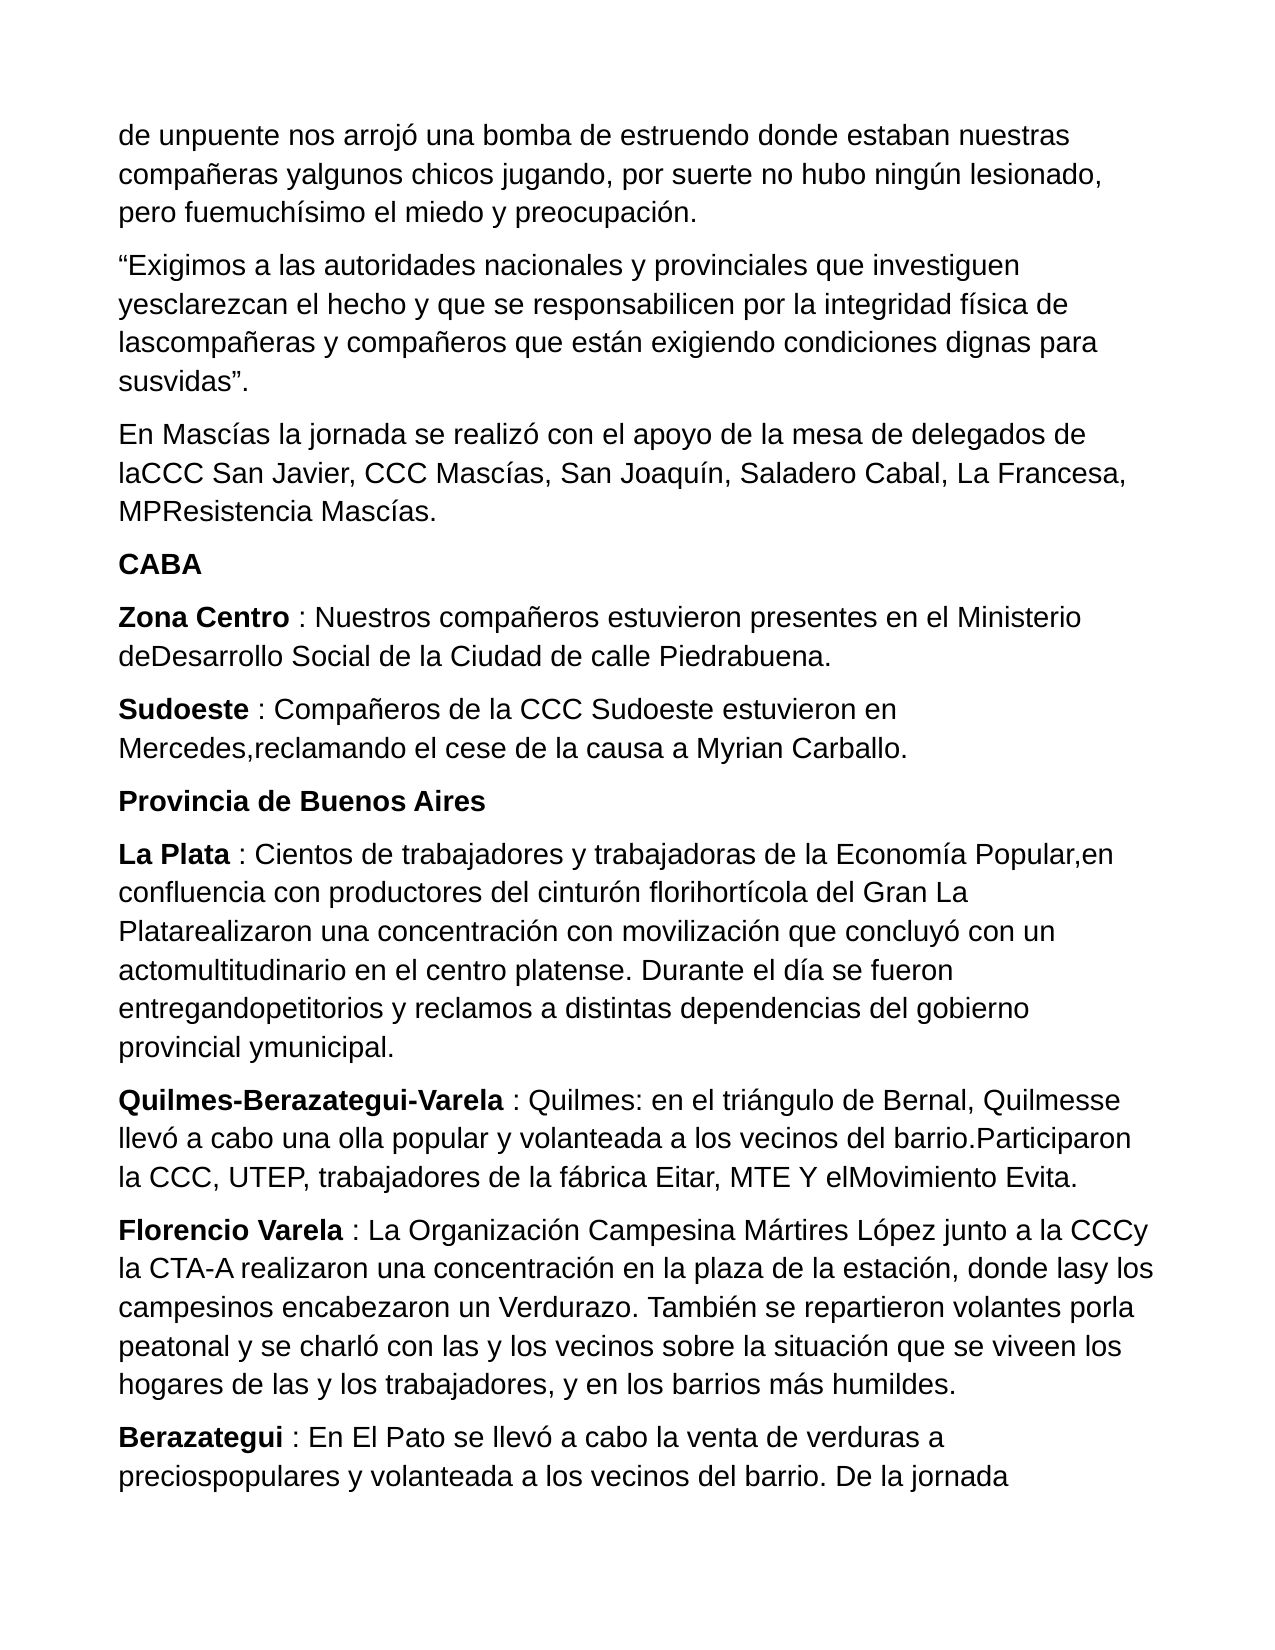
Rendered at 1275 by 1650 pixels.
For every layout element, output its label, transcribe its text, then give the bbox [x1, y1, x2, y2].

text de unpuente nos arrojó una bomba de estruendo donde estaban nuestras compañeras yalgunos chicos jugando, por suerte no hubo ningún lesionado, pero fuemuchísimo el miedo y preocupación. [118, 118, 1157, 229]
text Florencio Varela : La Organización Campesina Mártires López junto a la CCCy la CTA-A realizaron una concentración en la plaza de la estación, donde lasy los campesinos encabezaron un Verdurazo. También se repartieron volantes porla peatonal y se charló con las y los vecinos sobre la situación que se viveen los hogares de las y los trabajadores, y en los barrios más humildes. [118, 1213, 1157, 1401]
text “Exigimos a las autoridades nacionales y provinciales que investiguen yesclarezcan el hecho y que se responsabilicen por la integridad física de lascompañeras y compañeros que están exigiendo condiciones dignas para susvidas”. [118, 248, 1157, 397]
text La Plata : Cientos de trabajadores y trabajadoras de la Economía Popular,en confluencia con productores del cinturón florihortícola del Gran La Platarealizaron una concentración con movilización que concluyó con un actomultitudinario en el centro platense. Durante el día se fueron entregandopetitorios y reclamos a distintas dependencias del gobierno provincial ymunicipal. [118, 837, 1157, 1063]
text Provincia de Buenos Aires [118, 784, 1157, 817]
text Zona Centro : Nuestros compañeros estuvieron presentes en el Ministerio deDesarrollo Social de la Ciudad de calle Piedrabuena. [118, 600, 1157, 672]
text Quilmes-Berazategui-Varela : Quilmes: en el triángulo de Bernal, Quilmesse llevó a cabo una olla popular y volanteada a los vecinos del barrio.Participaron la CCC, UTEP, trabajadores de la fábrica Eitar, MTE Y elMovimiento Evita. [118, 1083, 1157, 1193]
text Berazategui : En El Pato se llevó a cabo la venta de verduras a preciospopulares y volanteada a los vecinos del barrio. De la jornada [118, 1420, 1157, 1492]
text En Mascías la jornada se realizó con el apoyo de la mesa de delegados de laCCC San Javier, CCC Mascías, San Joaquín, Saladero Cabal, La Francesa, MPResistencia Mascías. [118, 417, 1157, 528]
text Sudoeste : Compañeros de la CCC Sudoeste estuvieron en Mercedes,reclamando el cese de la causa a Myrian Carballo. [118, 692, 1157, 764]
text CABA [118, 547, 1157, 581]
